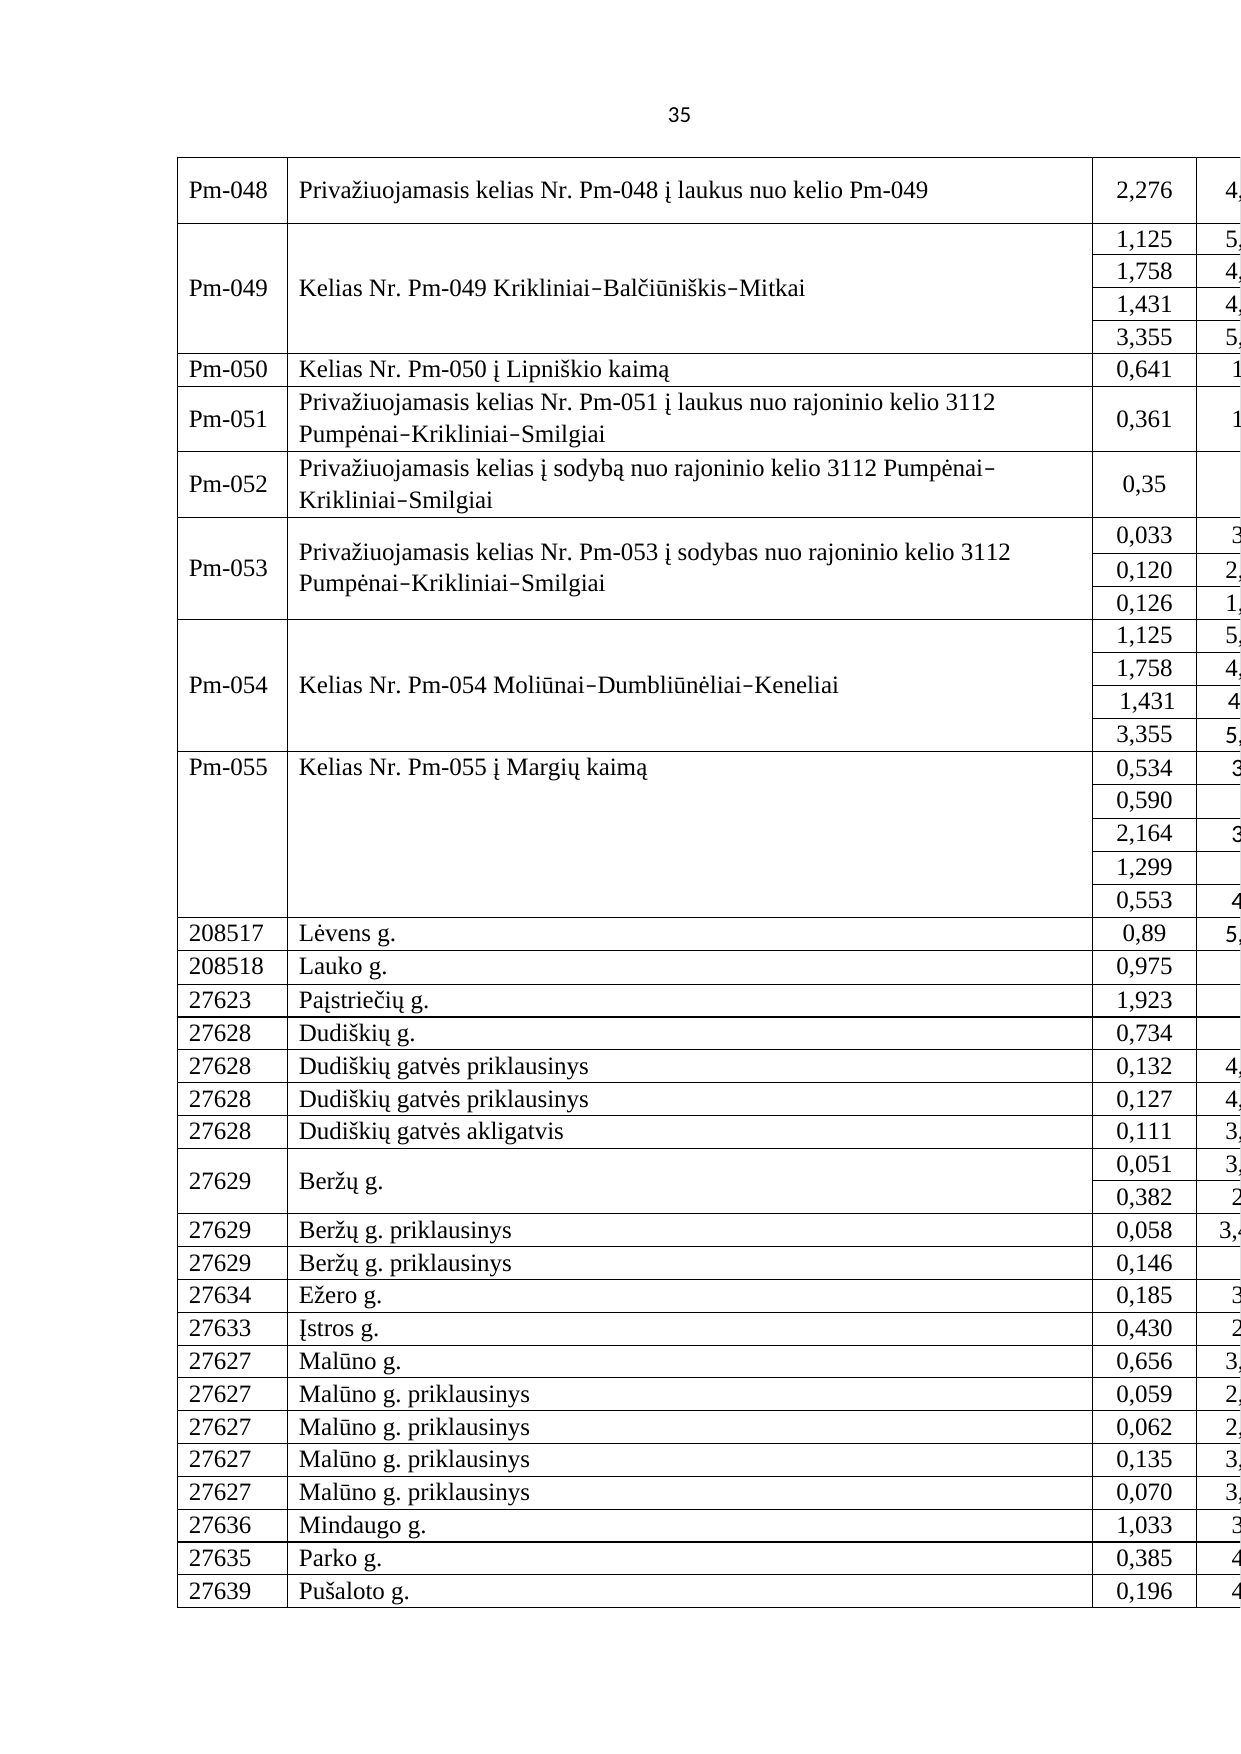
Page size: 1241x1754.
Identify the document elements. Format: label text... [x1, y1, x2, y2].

table_cell 5,85 [1197, 620, 1240, 652]
table_cell 0,058 [1093, 1214, 1196, 1246]
table_cell 0,132 [1093, 1050, 1196, 1082]
table_cell 0,361 [1093, 387, 1196, 451]
table_cell 0,127 [1093, 1083, 1196, 1115]
table_cell 3,21 [1197, 1444, 1240, 1476]
table_cell 0,35 [1093, 452, 1196, 517]
table_cell 4,64 [1197, 686, 1240, 718]
table_cell Kelias Nr. Pm-055 į Margių kaimą [288, 752, 1092, 917]
table_cell 0,590 [1093, 785, 1196, 817]
table_cell 3 [1197, 785, 1240, 817]
table_cell Privažiuojamasis kelias į sodybą nuo rajoninio kelio 3112 Pumpėnai–Krikliniai–Smilgiai [288, 452, 1092, 517]
table_cell 3,4 [1197, 752, 1240, 784]
table_cell 0,062 [1093, 1411, 1196, 1443]
table_cell 3,3 [1197, 518, 1240, 553]
table_cell Paįstriečių g. [288, 985, 1092, 1016]
table_cell Pm-049 [178, 224, 287, 353]
table_cell 27633 [178, 1313, 287, 1344]
table_cell 1,758 [1093, 653, 1196, 684]
table_cell 2,7 [1197, 1181, 1240, 1213]
table_cell Pm-055 [178, 752, 287, 917]
table_cell 1,033 [1093, 1510, 1196, 1541]
table_cell Beržų g. priklausinys [288, 1247, 1092, 1279]
table_cell 4,64 [1197, 288, 1240, 320]
table_cell 3,355 [1093, 321, 1196, 353]
table_cell Dudiškių gatvės priklausinys [288, 1050, 1092, 1082]
table_cell Pm-054 [178, 620, 287, 751]
table_cell Įstros g. [288, 1313, 1092, 1344]
table_cell Pm-048 [178, 158, 287, 223]
table_cell Pm-052 [178, 452, 287, 517]
table_cell 208517 [178, 918, 287, 950]
table_cell Malūno g. priklausinys [288, 1477, 1092, 1508]
table_cell 4,19 [1197, 158, 1240, 223]
table_cell 2,22 [1197, 1378, 1240, 1410]
table_cell 0,430 [1093, 1313, 1196, 1344]
table_cell 3,07 [1197, 1149, 1240, 1180]
table_cell 27634 [178, 1280, 287, 1312]
table_cell 0,641 [1093, 354, 1196, 386]
table_cell 0,534 [1093, 752, 1196, 784]
table_cell 0,135 [1093, 1444, 1196, 1476]
table_cell Pm-051 [178, 387, 287, 451]
table_cell 1,73 [1197, 587, 1240, 619]
table_cell Dudiškių gatvės priklausinys [288, 1083, 1092, 1115]
table_cell 0,656 [1093, 1346, 1196, 1377]
table_cell 3 [1197, 951, 1240, 983]
table_cell Privažiuojamasis kelias Nr. Pm-053 į sodybas nuo rajoninio kelio 3112 Pumpėnai–Krikliniai–Smilgiai [288, 518, 1092, 619]
table_cell 0,111 [1093, 1116, 1196, 1148]
table_cell Dudiškių g. [288, 1018, 1092, 1049]
table_cell Ežero g. [288, 1280, 1092, 1312]
table_cell 27623 [178, 985, 287, 1016]
table_cell Lėvens g. [288, 918, 1092, 950]
table_cell Mindaugo g. [288, 1510, 1092, 1541]
table_cell 3,355 [1093, 719, 1196, 751]
table_cell 4,4 [1197, 1543, 1240, 1574]
table_cell 3,5 [1197, 1510, 1240, 1541]
table_cell Kelias Nr. Pm-050 į Lipniškio kaimą [288, 354, 1092, 386]
table_cell 1,6 [1197, 354, 1240, 386]
table_cell 3,435 [1197, 1214, 1240, 1246]
table_cell Beržų g. [288, 1149, 1092, 1213]
table_cell 3 [1197, 452, 1240, 517]
table_cell Malūno g. [288, 1346, 1092, 1377]
table_cell 27627 [178, 1477, 287, 1508]
table_cell 27635 [178, 1543, 287, 1574]
table_cell Kelias Nr. Pm-049 Krikliniai–Balčiūniškis–Mitkai [288, 224, 1092, 353]
table_cell 27636 [178, 1510, 287, 1541]
table_cell Beržų g. priklausinys [288, 1214, 1092, 1246]
table_cell 2,8 [1197, 1313, 1240, 1344]
table_cell 0,120 [1093, 554, 1196, 586]
table_cell 4,23 [1197, 1083, 1240, 1115]
table_cell 1,431 [1093, 686, 1196, 718]
table_cell 2,164 [1093, 819, 1196, 851]
table_cell 27628 [178, 1018, 287, 1049]
table_cell 4 [1197, 985, 1240, 1016]
table_cell 27639 [178, 1575, 287, 1607]
table_cell 1,299 [1093, 852, 1196, 884]
table_cell Parko g. [288, 1543, 1092, 1574]
table_cell Privažiuojamasis kelias Nr. Pm-048 į laukus nuo kelio Pm-049 [288, 158, 1092, 223]
table_cell 3 [1197, 1247, 1240, 1279]
table_cell 0,033 [1093, 518, 1196, 553]
table_cell 4,64 [1197, 255, 1240, 287]
table_cell 208518 [178, 951, 287, 983]
table_cell 4 [1197, 1018, 1240, 1049]
table_cell Dudiškių gatvės akligatvis [288, 1116, 1092, 1148]
table_cell 0,070 [1093, 1477, 1196, 1508]
table_cell 27629 [178, 1149, 287, 1213]
table_cell 27628 [178, 1116, 287, 1148]
table_cell 1,6 [1197, 387, 1240, 451]
table_cell 1,431 [1093, 288, 1196, 320]
table_cell 5,85 [1197, 224, 1240, 254]
table_cell 0,185 [1093, 1280, 1196, 1312]
table_cell 27628 [178, 1050, 287, 1082]
table_cell 0,553 [1093, 885, 1196, 917]
table_cell 5,12 [1197, 719, 1240, 751]
table_cell 0,975 [1093, 951, 1196, 983]
table_cell 4,64 [1197, 653, 1240, 684]
table_cell 0,146 [1093, 1247, 1196, 1279]
table_cell 0,126 [1093, 587, 1196, 619]
table_cell 5,87 [1197, 918, 1240, 950]
table_cell 3,91 [1197, 1346, 1240, 1377]
table_cell Malūno g. priklausinys [288, 1444, 1092, 1476]
table_cell 1,125 [1093, 620, 1196, 652]
table_cell 3 [1197, 852, 1240, 884]
table_cell 0,734 [1093, 1018, 1196, 1049]
table_cell 27629 [178, 1214, 287, 1246]
table_cell 27627 [178, 1411, 287, 1443]
table_cell 4,5 [1197, 885, 1240, 917]
table_cell 1,758 [1093, 255, 1196, 287]
table_cell Pušaloto g. [288, 1575, 1092, 1607]
table_cell 27628 [178, 1083, 287, 1115]
table_cell Malūno g. priklausinys [288, 1411, 1092, 1443]
table_cell 0,196 [1093, 1575, 1196, 1607]
table_cell Malūno g. priklausinys [288, 1378, 1092, 1410]
table_cell 27627 [178, 1444, 287, 1476]
table_cell 0,051 [1093, 1149, 1196, 1180]
table_cell 0,059 [1093, 1378, 1196, 1410]
table_cell Pm-050 [178, 354, 287, 386]
table_cell 3,2 [1197, 1280, 1240, 1312]
table_cell 1,125 [1093, 224, 1196, 254]
table_cell 0,382 [1093, 1181, 1196, 1213]
table_cell 4,6 [1197, 1575, 1240, 1607]
table_cell 0,89 [1093, 918, 1196, 950]
table_cell Lauko g. [288, 951, 1092, 983]
table_cell Privažiuojamasis kelias Nr. Pm-051 į laukus nuo rajoninio kelio 3112 Pumpėnai–Krikliniai–Smilgiai [288, 387, 1092, 451]
table_cell Pm-053 [178, 518, 287, 619]
table_cell 27629 [178, 1247, 287, 1279]
table_cell 2,48 [1197, 1411, 1240, 1443]
table_cell 0,385 [1093, 1543, 1196, 1574]
table_cell 1,923 [1093, 985, 1196, 1016]
table_cell 3,03 [1197, 1477, 1240, 1508]
table_cell 2,15 [1197, 554, 1240, 586]
table_cell 27627 [178, 1346, 287, 1377]
table_cell 3,5 [1197, 819, 1240, 851]
table_cell 3,45 [1197, 1116, 1240, 1148]
table_cell 27627 [178, 1378, 287, 1410]
table_cell Kelias Nr. Pm-054 Moliūnai–Dumbliūnėliai–Keneliai [288, 620, 1092, 751]
table_cell 4,55 [1197, 1050, 1240, 1082]
table_cell 2,276 [1093, 158, 1196, 223]
table_cell 5,12 [1197, 321, 1240, 353]
